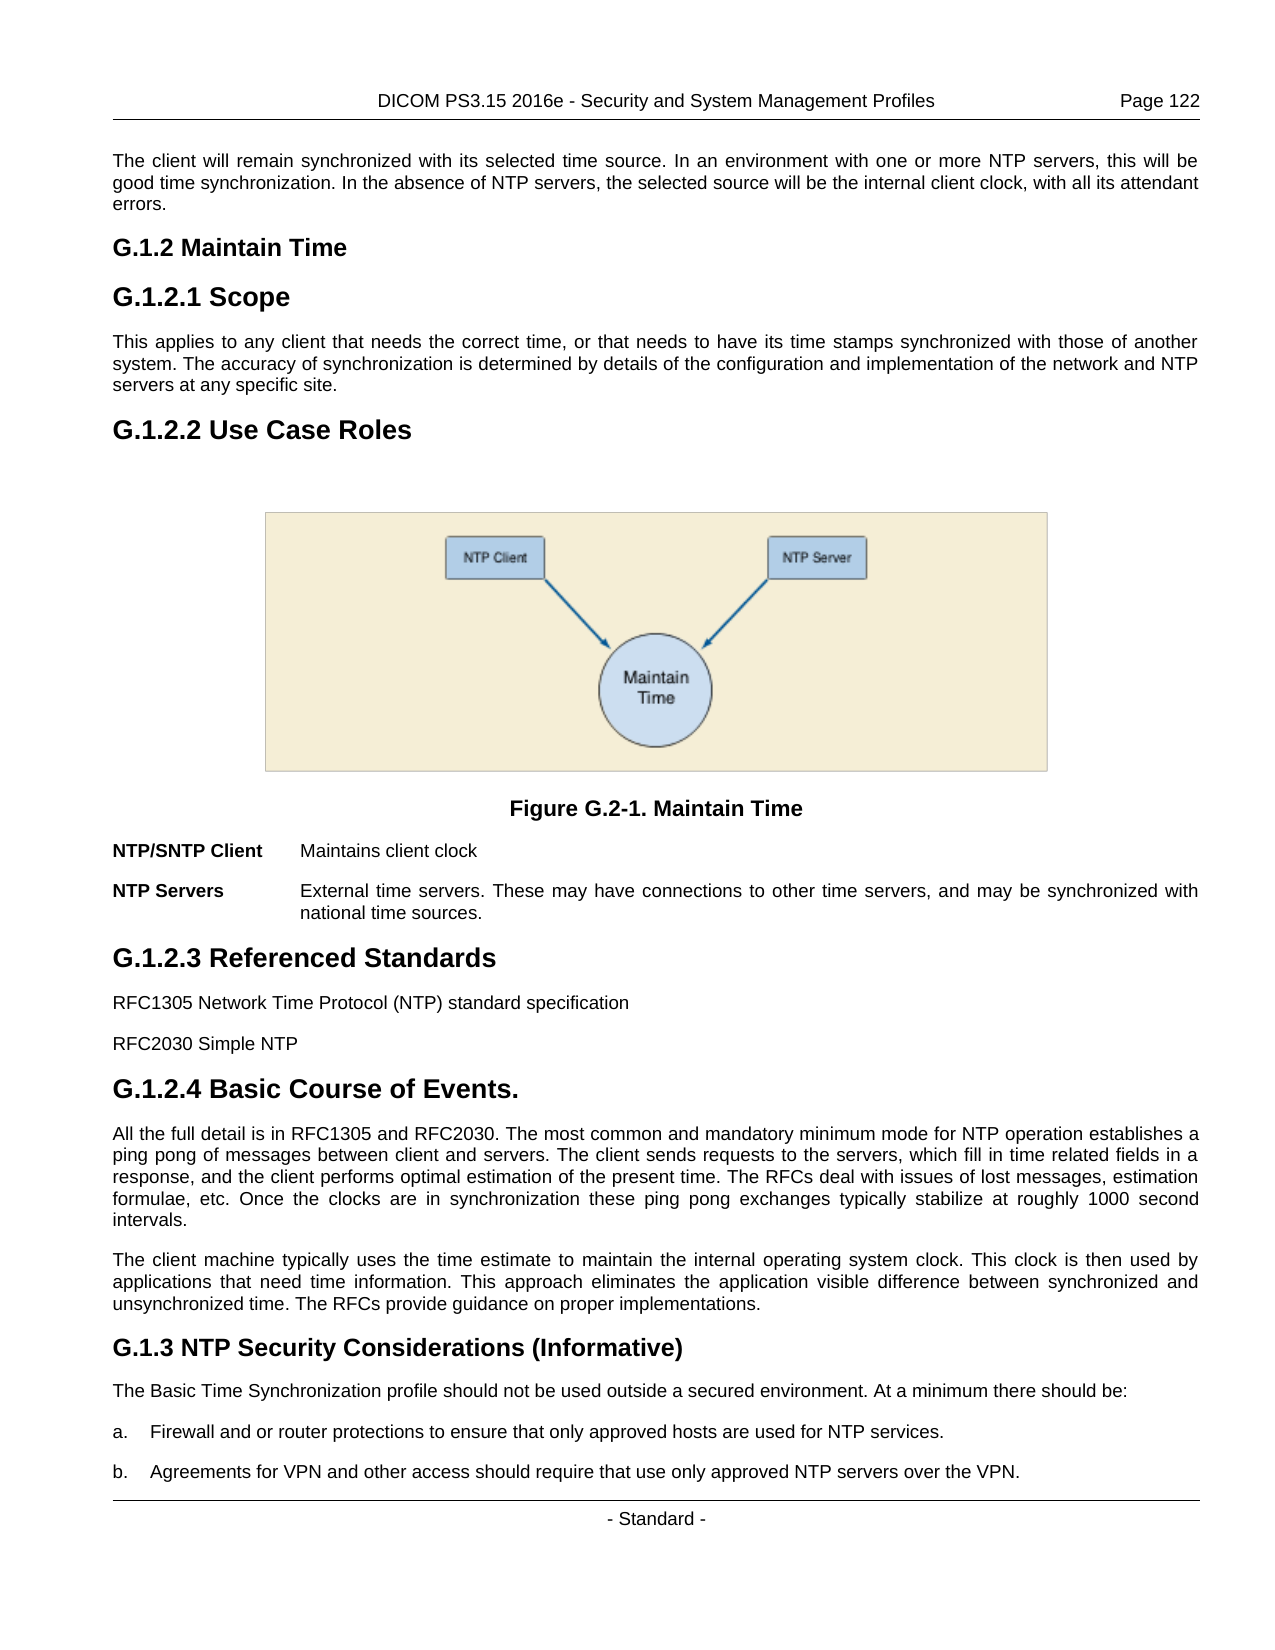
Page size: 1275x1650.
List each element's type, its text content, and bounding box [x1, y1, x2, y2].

text Figure G.2-1. Maintain Time [112, 795, 1200, 821]
text G.1.2.3 Referenced Standards [112, 942, 1200, 973]
text G.1.3 NTP Security Considerations (Informative) [112, 1333, 1200, 1361]
text All the full detail is in RFC1305 and RFC2030. The most common and mandatory minimum mode for NTP operation establishes a ping pong of messages between client and servers. The client sends requests to the servers, which fill in time related fields in a response, and the client performs optimal estimation of the present time. The RFCs deal with issues of lost messages, estimation formulae, etc. Once the clocks are in synchronization these ping pong exchanges typically stabilize at roughly 1000 second intervals. [112, 1123, 1200, 1230]
text The client machine typically uses the time estimate to maintain the internal operating system clock. This clock is then used by applications that need time information. This approach eliminates the application visible difference between synchronized and unsynchronized time. The RFCs provide guidance on proper implementations. [112, 1249, 1200, 1314]
text This applies to any client that needs the correct time, or that needs to have its time stamps synchronized with those of another system. The accuracy of synchronization is determined by details of the configuration and implementation of the network and NTP servers at any specific site. [112, 331, 1200, 396]
text G.1.2.1 Scope [112, 281, 1200, 312]
text G.1.2.4 Basic Course of Events. [112, 1073, 1200, 1104]
list Agreements for VPN and other access should require that use only approved NTP servers over the VPN. [112, 1461, 1200, 1482]
text The Basic Time Synchronization profile should not be used outside a secured environment. At a minimum there should be: [112, 1380, 1200, 1402]
text RFC2030 Simple NTP [112, 1032, 1200, 1054]
text G.1.2 Maintain Time [112, 233, 1200, 262]
text RFC1305 Network Time Protocol (NTP) standard specification [112, 992, 1200, 1013]
text NTP Servers External time servers. These may have connections to other time servers, and may be synchronized with national time sources. [112, 880, 1200, 923]
text The client will remain synchronized with its selected time source. In an environment with one or more NTP servers, this will be good time synchronization. In the absence of NTP servers, the selected source will be the internal client clock, with all its attendant errors. [112, 150, 1200, 215]
text G.1.2.2 Use Case Roles [112, 414, 1200, 446]
text NTP/SNTP Client Maintains client clock [112, 840, 1200, 861]
picture [264, 511, 1049, 773]
list Firewall and or router protections to ensure that only approved hosts are used for NTP services. [112, 1420, 1200, 1442]
